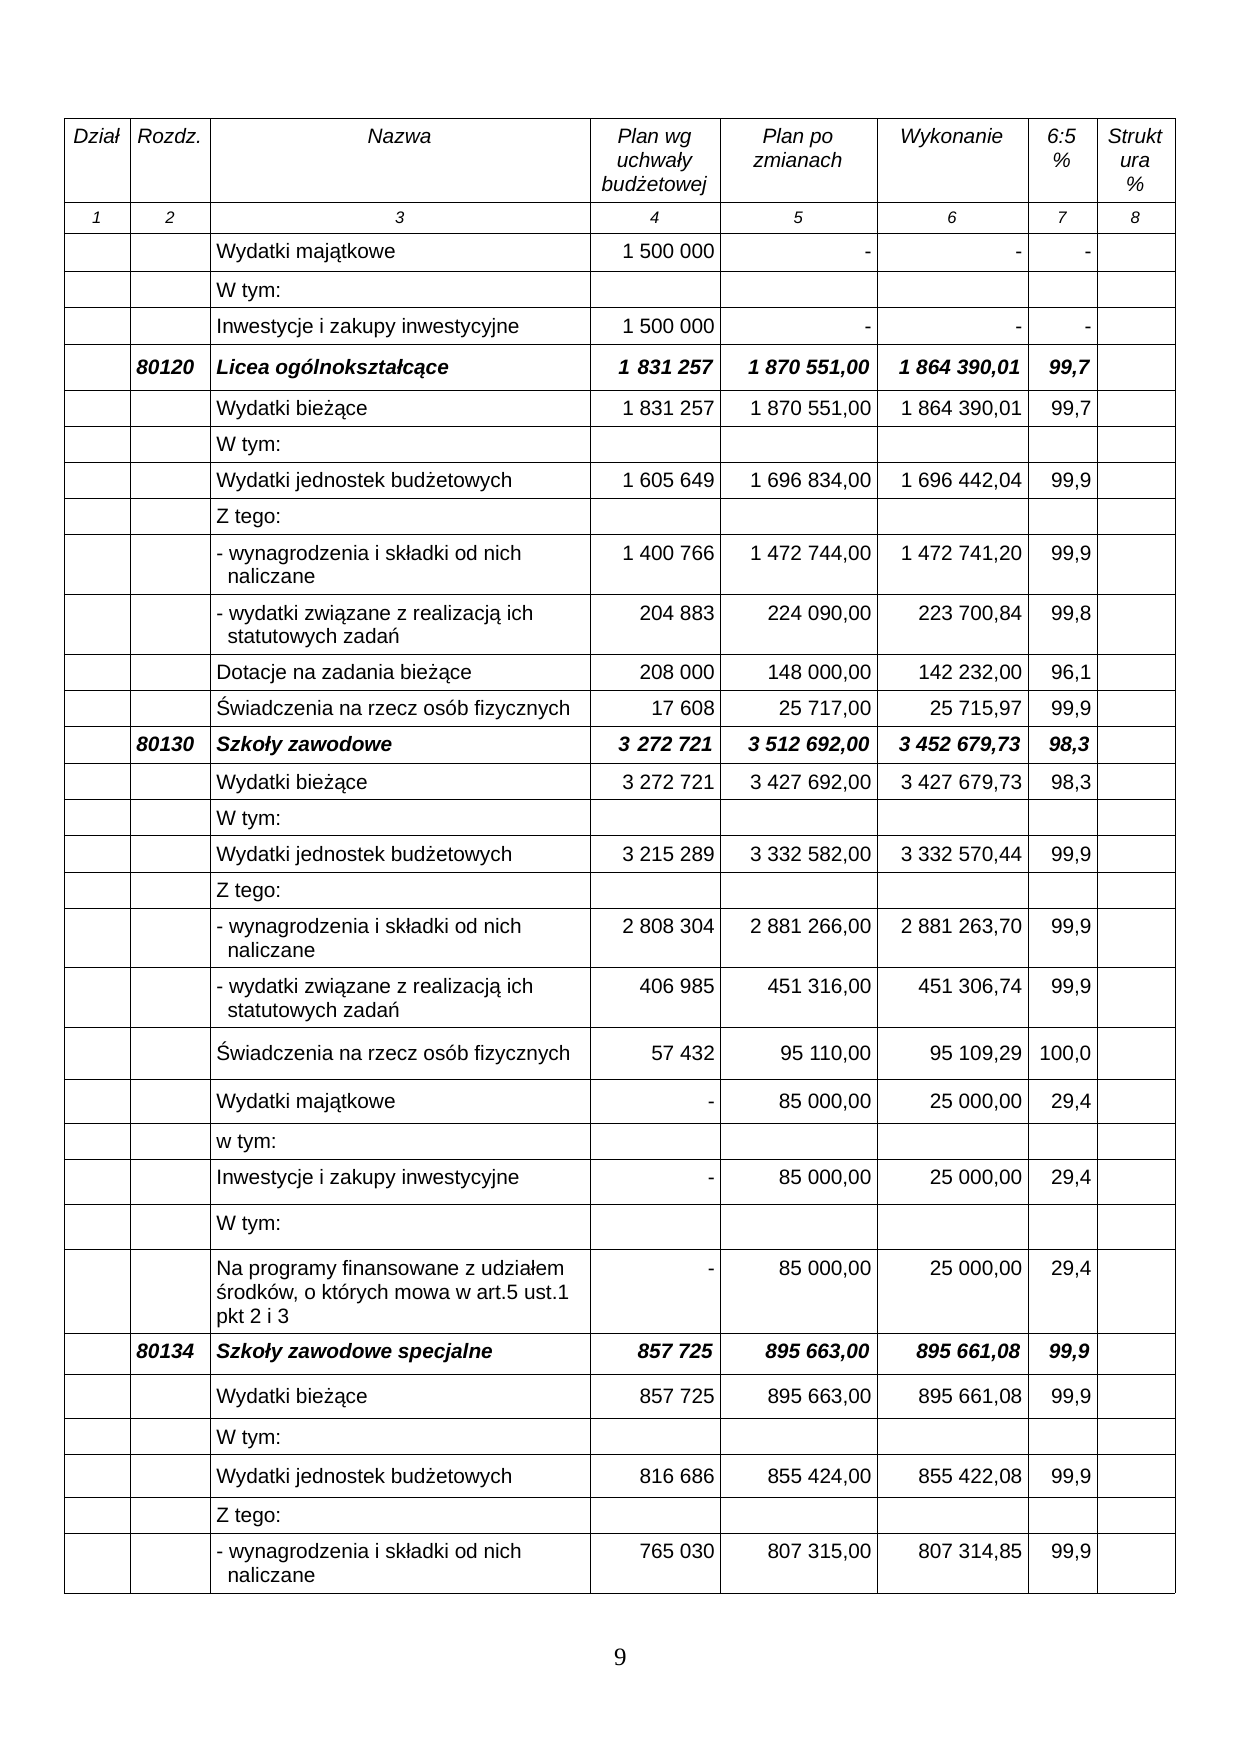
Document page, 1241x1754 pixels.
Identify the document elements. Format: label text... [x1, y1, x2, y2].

table_cell [131, 272, 210, 307]
table_cell [1029, 1498, 1097, 1533]
table_cell 451 306,74 [878, 968, 1028, 1027]
table_cell [131, 1080, 210, 1123]
table_cell 80134 [131, 1334, 210, 1374]
table_cell [65, 1124, 130, 1159]
table_cell [131, 1160, 210, 1204]
table_cell [65, 272, 130, 307]
table_cell [1098, 463, 1175, 498]
table_cell 3 272 721 [591, 764, 720, 799]
table_cell 17 608 [591, 691, 720, 726]
table_cell 3 512 692,00 [721, 727, 877, 763]
table_cell [131, 427, 210, 462]
table_cell - [721, 234, 877, 271]
table_cell [1029, 873, 1097, 907]
table_cell 1 500 000 [591, 234, 720, 271]
table_cell [1029, 1419, 1097, 1454]
table_cell 7 [1029, 203, 1097, 233]
table_cell [65, 655, 130, 690]
table_cell [131, 873, 210, 907]
table_cell [591, 1419, 720, 1454]
table_cell 95 110,00 [721, 1028, 877, 1079]
table_cell [65, 800, 130, 835]
table_cell 99,7 [1029, 391, 1097, 426]
table_cell 1 696 442,04 [878, 463, 1028, 498]
table_cell [131, 1205, 210, 1249]
table_cell - [591, 1250, 720, 1333]
table_cell Licea ogólnokształcące [211, 345, 590, 390]
table_cell [131, 909, 210, 967]
table_cell Na programy finansowane z udziałem środków, o których mowa w art.5 ust.1 pkt 2 i 3 [211, 1250, 590, 1333]
table_cell [1098, 836, 1175, 871]
table_cell - [591, 1160, 720, 1204]
table_cell Świadczenia na rzecz osób fizycznych [211, 1028, 590, 1079]
table_cell 406 985 [591, 968, 720, 1027]
table_cell [65, 463, 130, 498]
table_cell [1098, 1160, 1175, 1204]
table_cell 2 [131, 203, 210, 233]
table_cell [65, 1250, 130, 1333]
table_cell [131, 691, 210, 726]
table_cell 895 663,00 [721, 1375, 877, 1418]
table_cell [131, 764, 210, 799]
table_cell [131, 391, 210, 426]
table_cell [65, 345, 130, 390]
table_cell Wykonanie [878, 119, 1028, 202]
table_cell [878, 1498, 1028, 1533]
table_cell [1098, 427, 1175, 462]
table_cell 857 725 [591, 1375, 720, 1418]
table_cell 85 000,00 [721, 1250, 877, 1333]
table_cell [1098, 1334, 1175, 1374]
table_cell [878, 873, 1028, 907]
table_cell [65, 1498, 130, 1533]
table_cell Z tego: [211, 1498, 590, 1533]
table_cell 1 870 551,00 [721, 345, 877, 390]
table_cell [131, 499, 210, 534]
table_cell [131, 535, 210, 594]
table_cell Wydatki jednostek budżetowych [211, 836, 590, 871]
table_cell [131, 308, 210, 344]
table_cell Z tego: [211, 499, 590, 534]
table_cell Rozdz. [131, 119, 210, 202]
table_cell [591, 427, 720, 462]
table_cell [131, 1250, 210, 1333]
table_cell [1098, 800, 1175, 835]
table_cell 204 883 [591, 595, 720, 654]
table_cell 99,9 [1029, 1534, 1097, 1592]
table_cell Dział [65, 119, 130, 202]
table_cell 1 870 551,00 [721, 391, 877, 426]
table_cell - wynagrodzenia i składki od nich naliczane [211, 535, 590, 594]
table_cell 29,4 [1029, 1080, 1097, 1123]
table_cell [591, 1498, 720, 1533]
table_cell 99,9 [1029, 1455, 1097, 1497]
table_cell [65, 1205, 130, 1249]
table_cell 3 427 679,73 [878, 764, 1028, 799]
table_cell - [1029, 308, 1097, 344]
table_cell [131, 1534, 210, 1592]
table_cell [1098, 727, 1175, 763]
table_cell [65, 1160, 130, 1204]
table_cell [721, 873, 877, 907]
table_cell [1098, 1455, 1175, 1497]
table_cell Wydatki bieżące [211, 391, 590, 426]
table_cell 8 [1098, 203, 1175, 233]
table_cell - wynagrodzenia i składki od nich naliczane [211, 1534, 590, 1592]
table_cell [1029, 1124, 1097, 1159]
table_cell 765 030 [591, 1534, 720, 1592]
table_cell 99,9 [1029, 691, 1097, 726]
table_cell [721, 499, 877, 534]
table_cell 25 715,97 [878, 691, 1028, 726]
table_cell W tym: [211, 800, 590, 835]
table_cell 816 686 [591, 1455, 720, 1497]
table_cell W tym: [211, 272, 590, 307]
table_cell 1 605 649 [591, 463, 720, 498]
table_cell 1 831 257 [591, 345, 720, 390]
table_cell Wydatki jednostek budżetowych [211, 463, 590, 498]
table_cell W tym: [211, 427, 590, 462]
table_cell - [878, 308, 1028, 344]
table_cell 96,1 [1029, 655, 1097, 690]
table_cell [1098, 873, 1175, 907]
table_cell [721, 1205, 877, 1249]
table_cell [721, 1498, 877, 1533]
table_cell 29,4 [1029, 1160, 1097, 1204]
table_cell w tym: [211, 1124, 590, 1159]
table_cell Wydatki bieżące [211, 764, 590, 799]
table_cell [65, 691, 130, 726]
table_cell [1029, 272, 1097, 307]
table_cell 857 725 [591, 1334, 720, 1374]
table_cell [65, 873, 130, 907]
table_cell [878, 800, 1028, 835]
table_cell [1098, 764, 1175, 799]
table_cell [878, 1124, 1028, 1159]
table_cell Świadczenia na rzecz osób fizycznych [211, 691, 590, 726]
table_cell 57 432 [591, 1028, 720, 1079]
table_cell [591, 272, 720, 307]
table_cell [65, 535, 130, 594]
table_cell Szkoły zawodowe [211, 727, 590, 763]
table_cell 855 422,08 [878, 1455, 1028, 1497]
table_cell 99,7 [1029, 345, 1097, 390]
table_cell [65, 427, 130, 462]
table_cell [1098, 1375, 1175, 1418]
table_cell Wydatki majątkowe [211, 234, 590, 271]
table_cell 3 452 679,73 [878, 727, 1028, 763]
table_cell - [721, 308, 877, 344]
table_cell 2 808 304 [591, 909, 720, 967]
table_cell 85 000,00 [721, 1080, 877, 1123]
table_cell 4 [591, 203, 720, 233]
table_cell 895 661,08 [878, 1334, 1028, 1374]
table_cell [721, 800, 877, 835]
table_cell [65, 391, 130, 426]
table_cell Plan po zmianach [721, 119, 877, 202]
table_cell 85 000,00 [721, 1160, 877, 1204]
table_cell [878, 499, 1028, 534]
table_cell [65, 1334, 130, 1374]
table_cell [1098, 391, 1175, 426]
table_cell [878, 272, 1028, 307]
table_cell 1 400 766 [591, 535, 720, 594]
table_cell [131, 234, 210, 271]
table_cell [1098, 691, 1175, 726]
table_cell [65, 595, 130, 654]
table_cell 3 [211, 203, 590, 233]
table_cell 1 [65, 203, 130, 233]
table_cell [721, 427, 877, 462]
table_cell [1098, 345, 1175, 390]
table_cell 6 [878, 203, 1028, 233]
table_cell 6:5 % [1029, 119, 1097, 202]
table_cell - wydatki związane z realizacją ich statutowych zadań [211, 968, 590, 1027]
table_cell Nazwa [211, 119, 590, 202]
table_cell 3 427 692,00 [721, 764, 877, 799]
table_cell 1 831 257 [591, 391, 720, 426]
table_cell [65, 909, 130, 967]
table_cell 223 700,84 [878, 595, 1028, 654]
table_cell 1 696 834,00 [721, 463, 877, 498]
table_cell [1098, 655, 1175, 690]
table_cell - wydatki związane z realizacją ich statutowych zadań [211, 595, 590, 654]
table_cell [131, 1455, 210, 1497]
table_cell 1 472 741,20 [878, 535, 1028, 594]
table_cell W tym: [211, 1419, 590, 1454]
table_cell [131, 800, 210, 835]
table_cell 3 332 582,00 [721, 836, 877, 871]
table_cell [1098, 595, 1175, 654]
table_cell [1098, 1498, 1175, 1533]
table_cell 142 232,00 [878, 655, 1028, 690]
table_cell [65, 499, 130, 534]
table_cell 25 000,00 [878, 1250, 1028, 1333]
table_cell 29,4 [1029, 1250, 1097, 1333]
table_cell [65, 1455, 130, 1497]
table_cell 99,9 [1029, 463, 1097, 498]
table_cell 99,9 [1029, 836, 1097, 871]
table_cell [1029, 800, 1097, 835]
table_cell W tym: [211, 1205, 590, 1249]
table_cell [131, 595, 210, 654]
table_cell [65, 1419, 130, 1454]
table_cell Struktura % [1098, 119, 1175, 202]
table_cell [1029, 427, 1097, 462]
table_cell [878, 1419, 1028, 1454]
table_cell Plan wg uchwały budżetowej [591, 119, 720, 202]
table_cell [131, 1375, 210, 1418]
table_cell Dotacje na zadania bieżące [211, 655, 590, 690]
table_cell [1098, 1080, 1175, 1123]
table_cell [1029, 1205, 1097, 1249]
table_cell [1098, 1419, 1175, 1454]
table_cell 1 864 390,01 [878, 391, 1028, 426]
table_cell [1098, 535, 1175, 594]
table_cell [65, 234, 130, 271]
table_cell Wydatki jednostek budżetowych [211, 1455, 590, 1497]
table_cell 25 717,00 [721, 691, 877, 726]
table_cell [131, 968, 210, 1027]
table_cell 855 424,00 [721, 1455, 877, 1497]
table_cell [591, 499, 720, 534]
table_cell Inwestycje i zakupy inwestycyjne [211, 1160, 590, 1204]
table_cell [1098, 1250, 1175, 1333]
table_cell 98,3 [1029, 764, 1097, 799]
table_cell 95 109,29 [878, 1028, 1028, 1079]
table_cell 25 000,00 [878, 1160, 1028, 1204]
table_cell 3 332 570,44 [878, 836, 1028, 871]
table_cell 2 881 263,70 [878, 909, 1028, 967]
table_cell [1098, 272, 1175, 307]
table_cell [131, 655, 210, 690]
table_cell [1098, 1534, 1175, 1592]
table_cell 3 272 721 [591, 727, 720, 763]
table_cell [721, 1124, 877, 1159]
table_cell 99,9 [1029, 535, 1097, 594]
table_cell Szkoły zawodowe specjalne [211, 1334, 590, 1374]
table_cell 80130 [131, 727, 210, 763]
table_cell [1098, 909, 1175, 967]
table_cell [1098, 499, 1175, 534]
table_cell 25 000,00 [878, 1080, 1028, 1123]
table_cell - wynagrodzenia i składki od nich naliczane [211, 909, 590, 967]
table_cell 80120 [131, 345, 210, 390]
table_cell - [1029, 234, 1097, 271]
table_cell 1 864 390,01 [878, 345, 1028, 390]
table_cell [65, 764, 130, 799]
table_cell 1 500 000 [591, 308, 720, 344]
table_cell [131, 836, 210, 871]
table_cell [131, 1498, 210, 1533]
table_cell [65, 836, 130, 871]
table_cell [878, 427, 1028, 462]
table_cell Wydatki majątkowe [211, 1080, 590, 1123]
table_cell [65, 1080, 130, 1123]
table_cell [591, 873, 720, 907]
table_cell 99,9 [1029, 968, 1097, 1027]
table_cell [1029, 499, 1097, 534]
table_cell [878, 1205, 1028, 1249]
table_cell [65, 1375, 130, 1418]
table_cell Inwestycje i zakupy inwestycyjne [211, 308, 590, 344]
table_cell 148 000,00 [721, 655, 877, 690]
table_cell [591, 1124, 720, 1159]
table_cell [591, 800, 720, 835]
table_cell [721, 272, 877, 307]
table_cell 99,9 [1029, 909, 1097, 967]
table_cell 807 315,00 [721, 1534, 877, 1592]
table_cell Wydatki bieżące [211, 1375, 590, 1418]
table_cell [65, 727, 130, 763]
table_cell 100,0 [1029, 1028, 1097, 1079]
table_cell 208 000 [591, 655, 720, 690]
table_cell [131, 463, 210, 498]
table_cell [65, 1534, 130, 1592]
table_cell 3 215 289 [591, 836, 720, 871]
table_cell 2 881 266,00 [721, 909, 877, 967]
table_cell - [591, 1080, 720, 1123]
table_cell 1 472 744,00 [721, 535, 877, 594]
table_cell [131, 1124, 210, 1159]
table_cell [721, 1419, 877, 1454]
table_cell [131, 1028, 210, 1079]
table_cell [1098, 1205, 1175, 1249]
table_cell [1098, 1124, 1175, 1159]
table_cell - [878, 234, 1028, 271]
table_cell [1098, 1028, 1175, 1079]
table_cell 224 090,00 [721, 595, 877, 654]
table_cell 451 316,00 [721, 968, 877, 1027]
table_cell 5 [721, 203, 877, 233]
table_cell [65, 308, 130, 344]
table_cell Z tego: [211, 873, 590, 907]
table_cell [1098, 308, 1175, 344]
table_cell 99,9 [1029, 1375, 1097, 1418]
table_cell [591, 1205, 720, 1249]
table_cell 895 663,00 [721, 1334, 877, 1374]
table_cell [65, 968, 130, 1027]
table_cell 99,8 [1029, 595, 1097, 654]
table_cell 99,9 [1029, 1334, 1097, 1374]
table_cell [65, 1028, 130, 1079]
table_cell 98,3 [1029, 727, 1097, 763]
table_cell [131, 1419, 210, 1454]
table_cell 895 661,08 [878, 1375, 1028, 1418]
table_cell 807 314,85 [878, 1534, 1028, 1592]
table_cell [1098, 968, 1175, 1027]
table_cell [1098, 234, 1175, 271]
